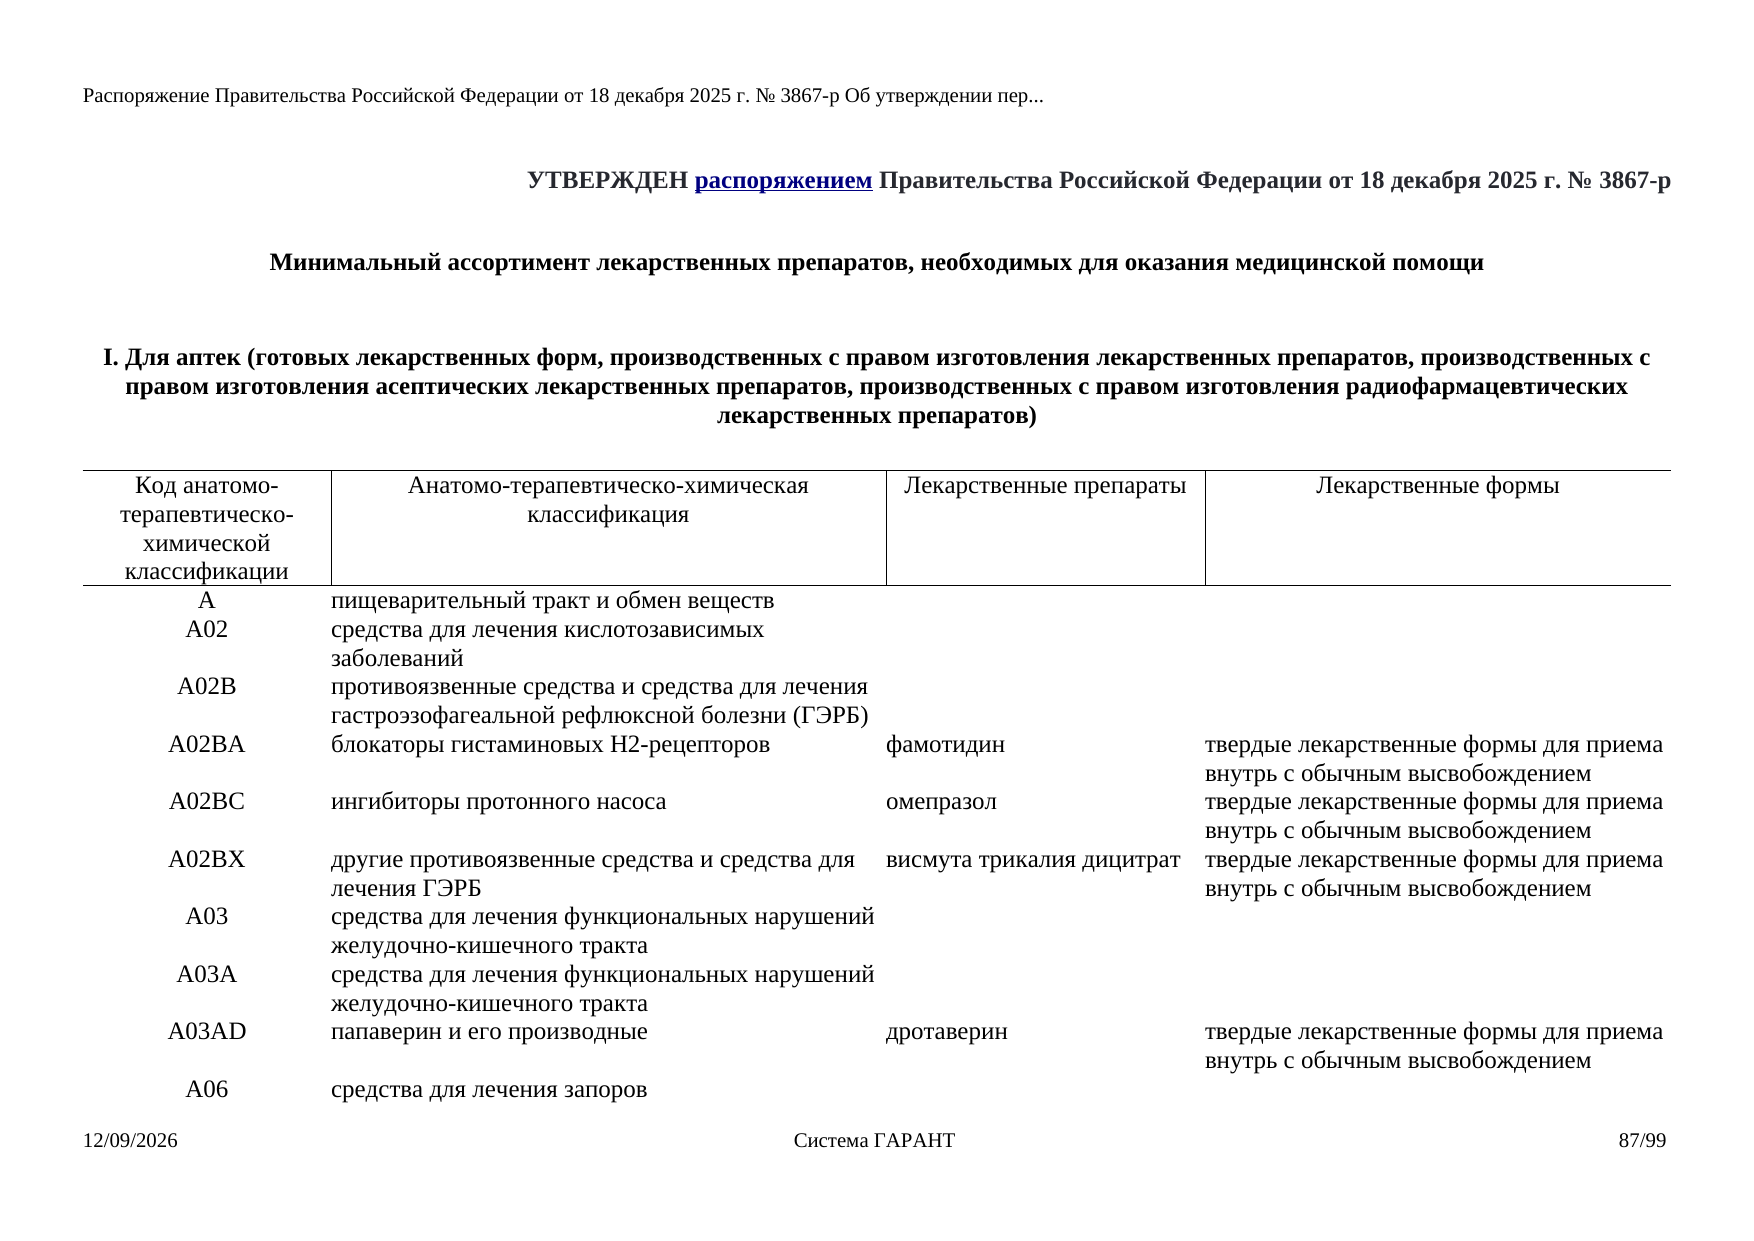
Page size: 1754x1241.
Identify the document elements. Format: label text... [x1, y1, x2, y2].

table_cell [1205, 586, 1671, 614]
table_cell средства для лечения функциональных нарушений желудочно-кишечного тракта [331, 901, 886, 959]
table_cell [1205, 901, 1671, 959]
table_cell [1205, 1074, 1671, 1103]
table_cell папаверин и его производные [331, 1016, 886, 1074]
table_cell [886, 901, 1205, 959]
table_cell A02BC [83, 786, 331, 844]
table_cell A02BA [83, 729, 331, 786]
table_cell средства для лечения кислотозависимых заболеваний [331, 614, 886, 671]
table_cell фамотидин [886, 729, 1205, 786]
table_cell средства для лечения запоров [331, 1074, 886, 1103]
table_cell [886, 1074, 1205, 1103]
subtitle Минимальный ассортимент лекарственных препаратов, необходимых для оказания медицинской помощи [83, 247, 1671, 276]
table_header Анатомо-терапевтическо-химическая классификация [332, 471, 886, 585]
table_cell A03AD [83, 1016, 331, 1074]
table_cell [886, 614, 1205, 671]
table_cell A02BX [83, 844, 331, 901]
table_cell A02 [83, 614, 331, 671]
text УТВЕРЖДЕН распоряжением Правительства Российской Федерации от 18 декабря 2025 г. № 3867-р [83, 165, 1671, 194]
table_cell средства для лечения функциональных нарушений желудочно-кишечного тракта [331, 959, 886, 1016]
table_cell A03A [83, 959, 331, 1016]
table_cell блокаторы гистаминовых Н2-рецепторов [331, 729, 886, 786]
subtitle I. Для аптек (готовых лекарственных форм, производственных с правом изготовления лекарственных препаратов, производственных с правом изготовления асептических лекарственных препаратов, производственных с правом изготовления радиофармацевтических лекарственных препаратов) [83, 342, 1671, 429]
table_cell [1205, 614, 1671, 671]
table_cell [886, 586, 1205, 614]
table_cell A [83, 586, 331, 614]
table_header Лекарственные формы [1206, 471, 1671, 585]
table_cell твердые лекарственные формы для приема внутрь с обычным высвобождением [1205, 786, 1671, 844]
table_cell пищеварительный тракт и обмен веществ [331, 586, 886, 614]
table_header Код анатомо-терапевтическо-химической классификации [83, 471, 331, 585]
table_cell дротаверин [886, 1016, 1205, 1074]
table_cell [886, 959, 1205, 1016]
table_cell A02B [83, 671, 331, 729]
table_cell висмута трикалия дицитрат [886, 844, 1205, 901]
table_cell A03 [83, 901, 331, 959]
table_cell ингибиторы протонного насоса [331, 786, 886, 844]
table_cell [1205, 959, 1671, 1016]
table_cell [1205, 671, 1671, 729]
table_cell A06 [83, 1074, 331, 1103]
table_header Лекарственные препараты [887, 471, 1205, 585]
table_cell противоязвенные средства и средства для лечения гастроэзофагеальной рефлюксной болезни (ГЭРБ) [331, 671, 886, 729]
table_cell омепразол [886, 786, 1205, 844]
table_cell [886, 671, 1205, 729]
table_cell твердые лекарственные формы для приема внутрь с обычным высвобождением [1205, 1016, 1671, 1074]
table_cell твердые лекарственные формы для приема внутрь с обычным высвобождением [1205, 844, 1671, 901]
table_cell другие противоязвенные средства и средства для лечения ГЭРБ [331, 844, 886, 901]
table_cell твердые лекарственные формы для приема внутрь с обычным высвобождением [1205, 729, 1671, 786]
